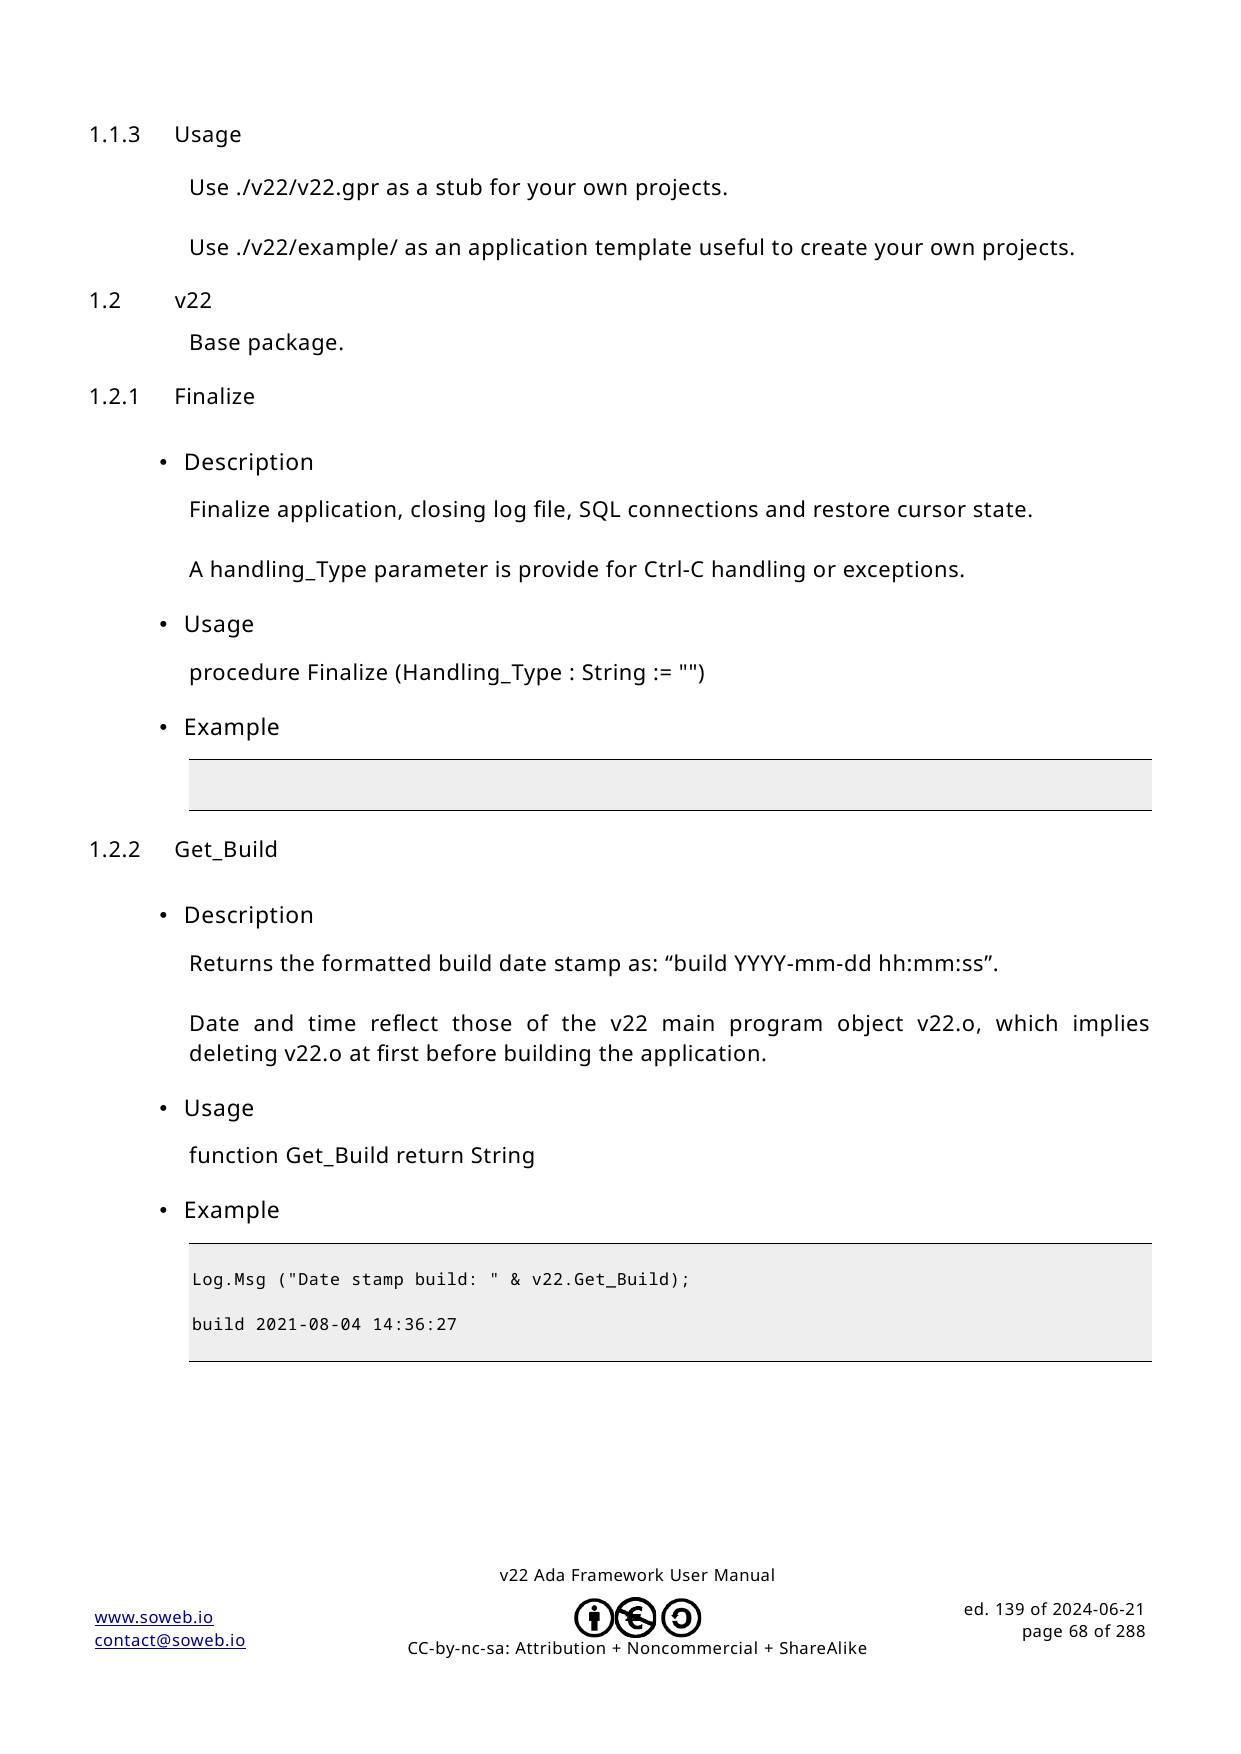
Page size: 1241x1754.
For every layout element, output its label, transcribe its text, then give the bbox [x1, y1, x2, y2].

subtitle Description [159, 445, 1152, 476]
subtitle Get_Build [88, 834, 1152, 875]
subtitle Usage [159, 1091, 1152, 1122]
subtitle Usage [88, 118, 1152, 159]
picture [573, 1597, 657, 1638]
subtitle Description [159, 899, 1152, 930]
subtitle Usage [159, 608, 1152, 639]
subtitle v22 [88, 285, 1152, 315]
text Use ./v22/v22.gpr as a stub for your own projects. [189, 171, 1152, 201]
text Returns the formatted build date stamp as: “build YYYY-mm-dd hh:mm:ss”. [189, 948, 1152, 978]
subtitle Example [159, 1194, 1152, 1225]
text A handling_Type parameter is provide for Ctrl-C handling or exceptions. [189, 554, 1152, 584]
text procedure Finalize (Handling_Type : String := "") [189, 657, 1152, 687]
subtitle Finalize [88, 380, 1152, 421]
list Log.Msg ("Date stamp build: " & v22.Get_Build); build 2021-08-04 14:36:27 [189, 1265, 1152, 1361]
text Use ./v22/example/ as an application template useful to create your own projects. [189, 231, 1152, 261]
text Finalize application, closing log file, SQL connections and restore cursor state. [189, 494, 1152, 524]
picture [660, 1597, 702, 1638]
text Base package. [189, 327, 1152, 357]
text function Get_Build return String [189, 1140, 1152, 1170]
text Date and time reflect those of the v22 main program object v22.o, which implies deleting v22.o at first before building the application. [189, 1008, 1152, 1068]
subtitle Example [159, 710, 1152, 742]
